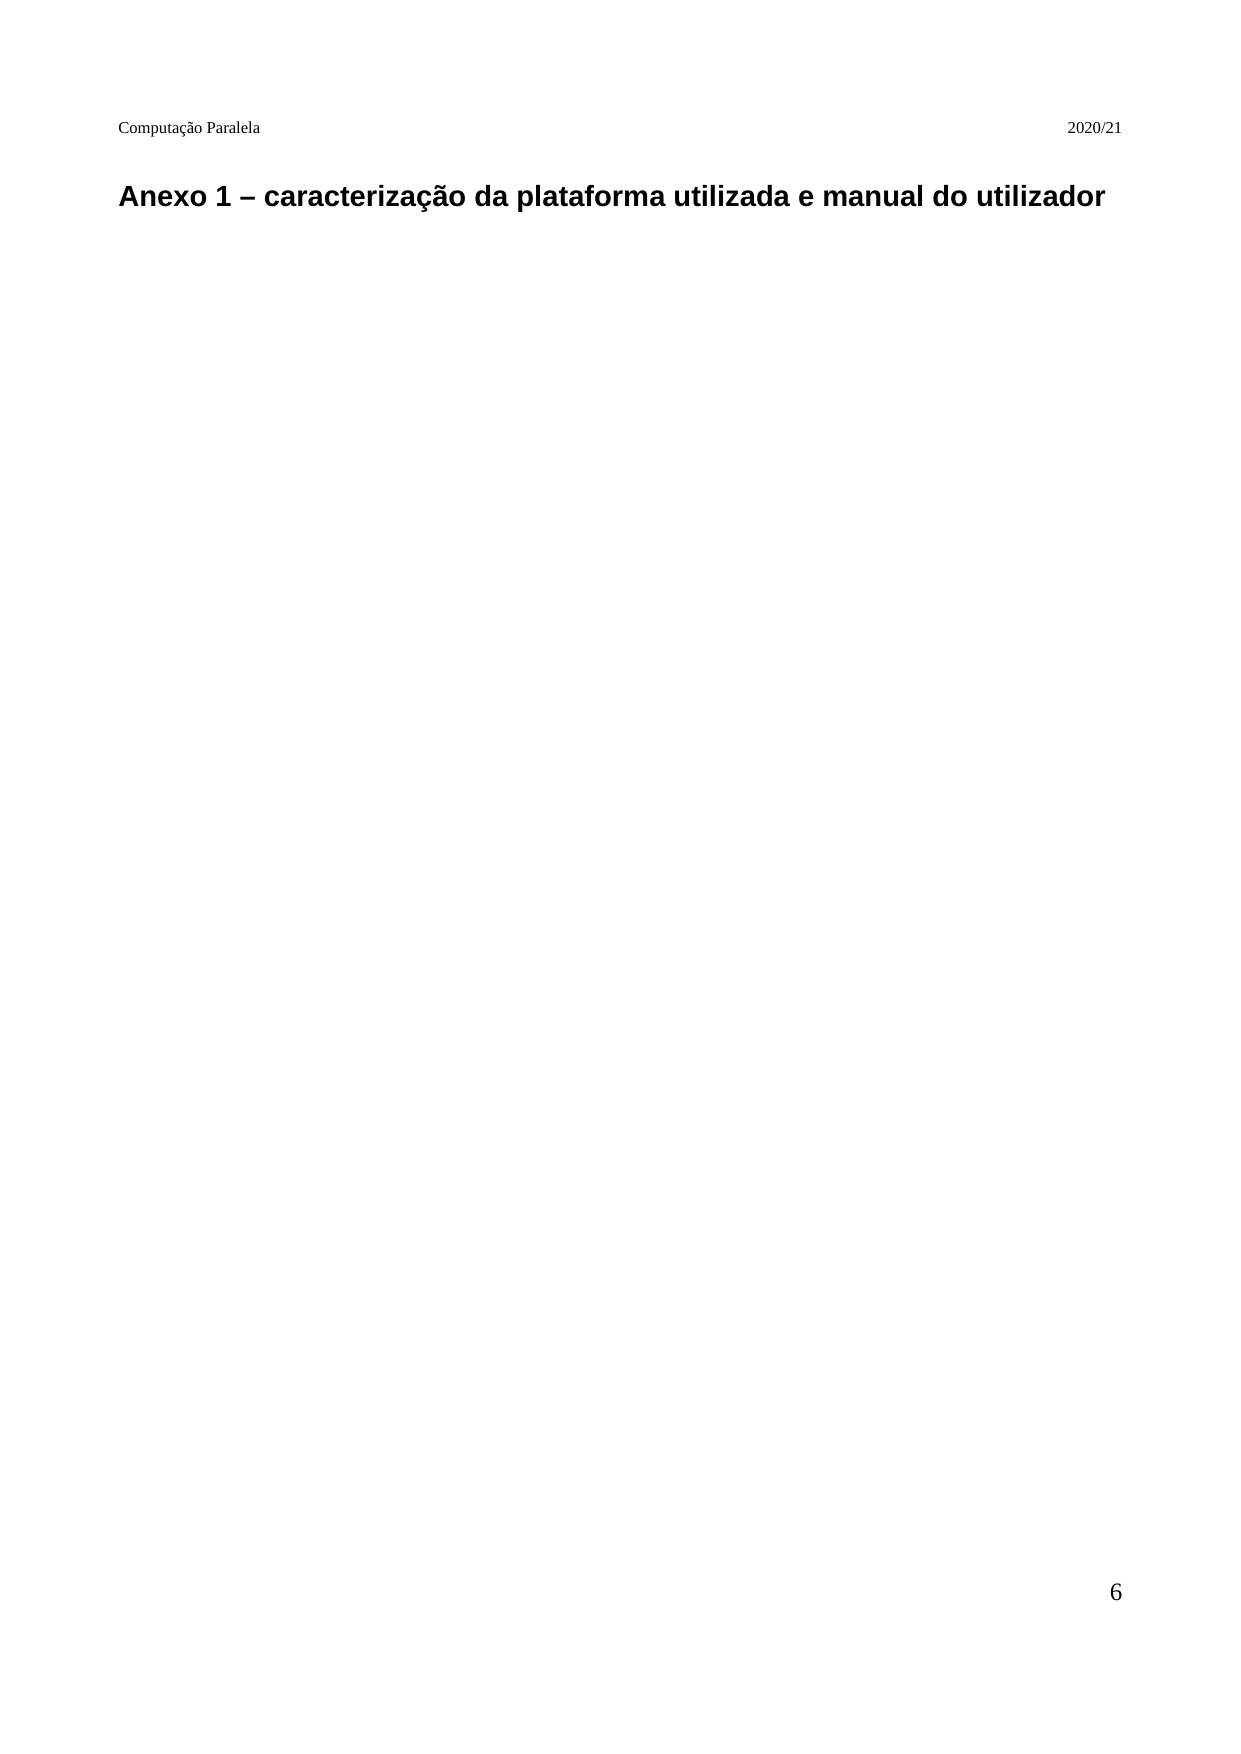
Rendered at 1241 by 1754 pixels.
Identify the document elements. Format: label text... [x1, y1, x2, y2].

subtitle Anexo 1 – caracterização da plataforma utilizada e manual do utilizador [118, 178, 1122, 212]
